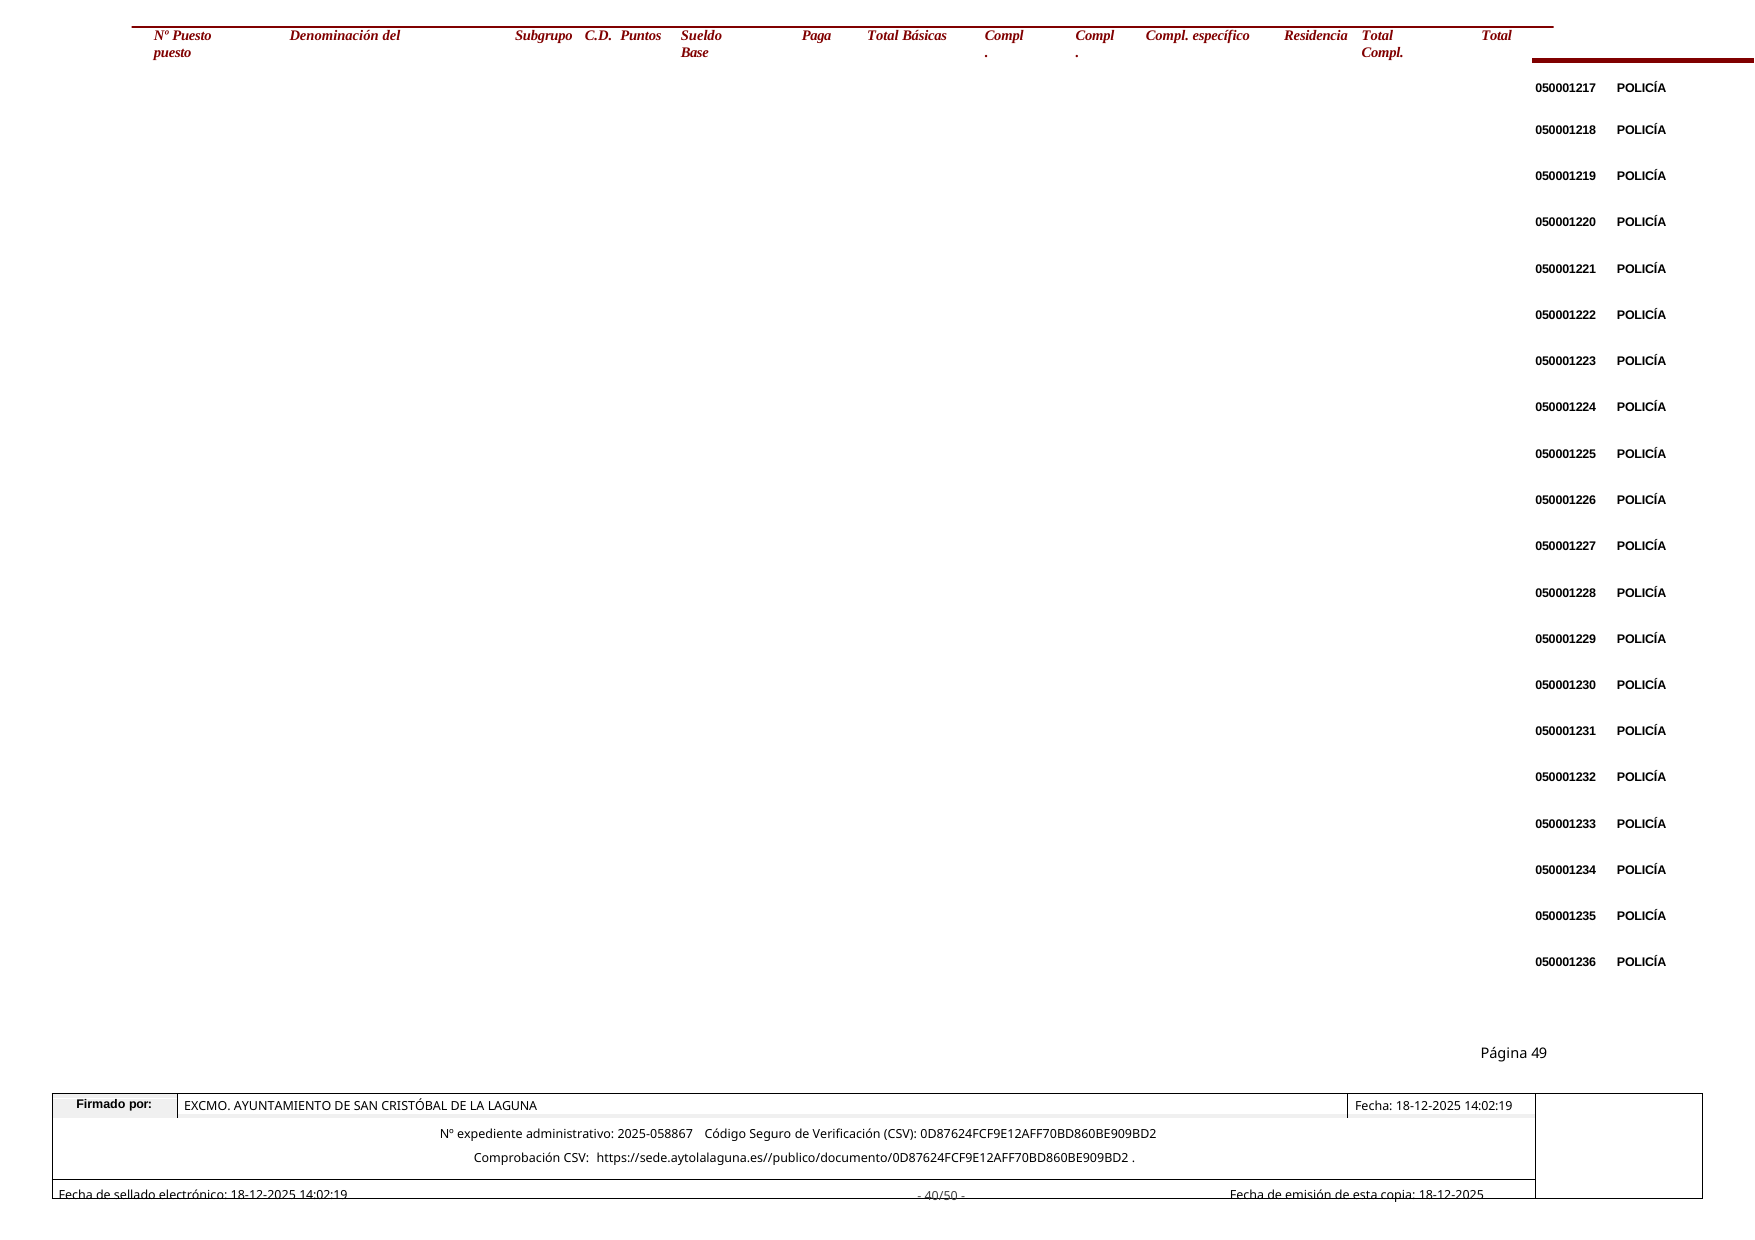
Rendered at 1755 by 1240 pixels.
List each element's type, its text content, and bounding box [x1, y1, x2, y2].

text Total Compl. [1361, 28, 1440, 61]
table_cell POLICÍA [1607, 478, 1754, 524]
text Sueldo Base [681, 28, 755, 61]
table_header [1532, 44, 1754, 58]
table_cell 050001223 [1532, 339, 1607, 385]
table_cell 050001221 [1532, 246, 1607, 293]
text Compl. [984, 28, 1028, 61]
table_cell POLICÍA [1607, 570, 1754, 616]
text Nº Puesto Denominación del puesto [153, 28, 442, 61]
text Total [1481, 27, 1710, 44]
table_cell POLICÍA [1607, 200, 1754, 246]
table_cell 050001222 [1532, 293, 1607, 339]
table_cell POLICÍA [1607, 663, 1754, 709]
table_cell 050001234 [1532, 848, 1607, 894]
table_cell 050001219 [1532, 154, 1607, 200]
text Subgrupo [515, 28, 574, 44]
text Paga [802, 28, 833, 44]
table_cell POLICÍA [1607, 154, 1754, 200]
text Total Básicas [867, 28, 948, 44]
table_cell 050001225 [1532, 431, 1607, 478]
table_cell POLICÍA [1607, 616, 1754, 663]
table_cell 050001224 [1532, 385, 1607, 431]
table_cell POLICÍA [1607, 755, 1754, 801]
table_cell POLICÍA [1607, 293, 1754, 339]
table_cell POLICÍA [1607, 709, 1754, 755]
table_cell 050001218 [1532, 108, 1607, 154]
text Residencia [1284, 28, 1350, 44]
table_cell POLICÍA [1607, 848, 1754, 894]
table_cell POLICÍA [1607, 246, 1754, 293]
table_cell 050001236 [1532, 940, 1607, 972]
table_cell 050001231 [1532, 709, 1607, 755]
table_cell 050001217 [1532, 63, 1607, 108]
table_cell POLICÍA [1607, 63, 1754, 108]
table_cell POLICÍA [1607, 524, 1754, 570]
table_cell POLICÍA [1607, 108, 1754, 154]
table_cell 050001233 [1532, 801, 1607, 848]
table_cell POLICÍA [1607, 940, 1754, 972]
table_cell 050001232 [1532, 755, 1607, 801]
table_cell POLICÍA [1607, 894, 1754, 940]
table_cell POLICÍA [1607, 339, 1754, 385]
table_cell 050001235 [1532, 894, 1607, 940]
text Compl. específico [1146, 28, 1252, 44]
text Compl. [1075, 28, 1119, 61]
table_cell 050001228 [1532, 570, 1607, 616]
table_cell 050001227 [1532, 524, 1607, 570]
text C.D. Puntos [584, 28, 663, 44]
table_cell 050001226 [1532, 478, 1607, 524]
table_cell POLICÍA [1607, 385, 1754, 431]
table_cell POLICÍA [1607, 801, 1754, 848]
table_cell POLICÍA [1607, 431, 1754, 478]
table_cell 050001230 [1532, 663, 1607, 709]
table_cell 050001220 [1532, 200, 1607, 246]
table_cell 050001229 [1532, 616, 1607, 663]
